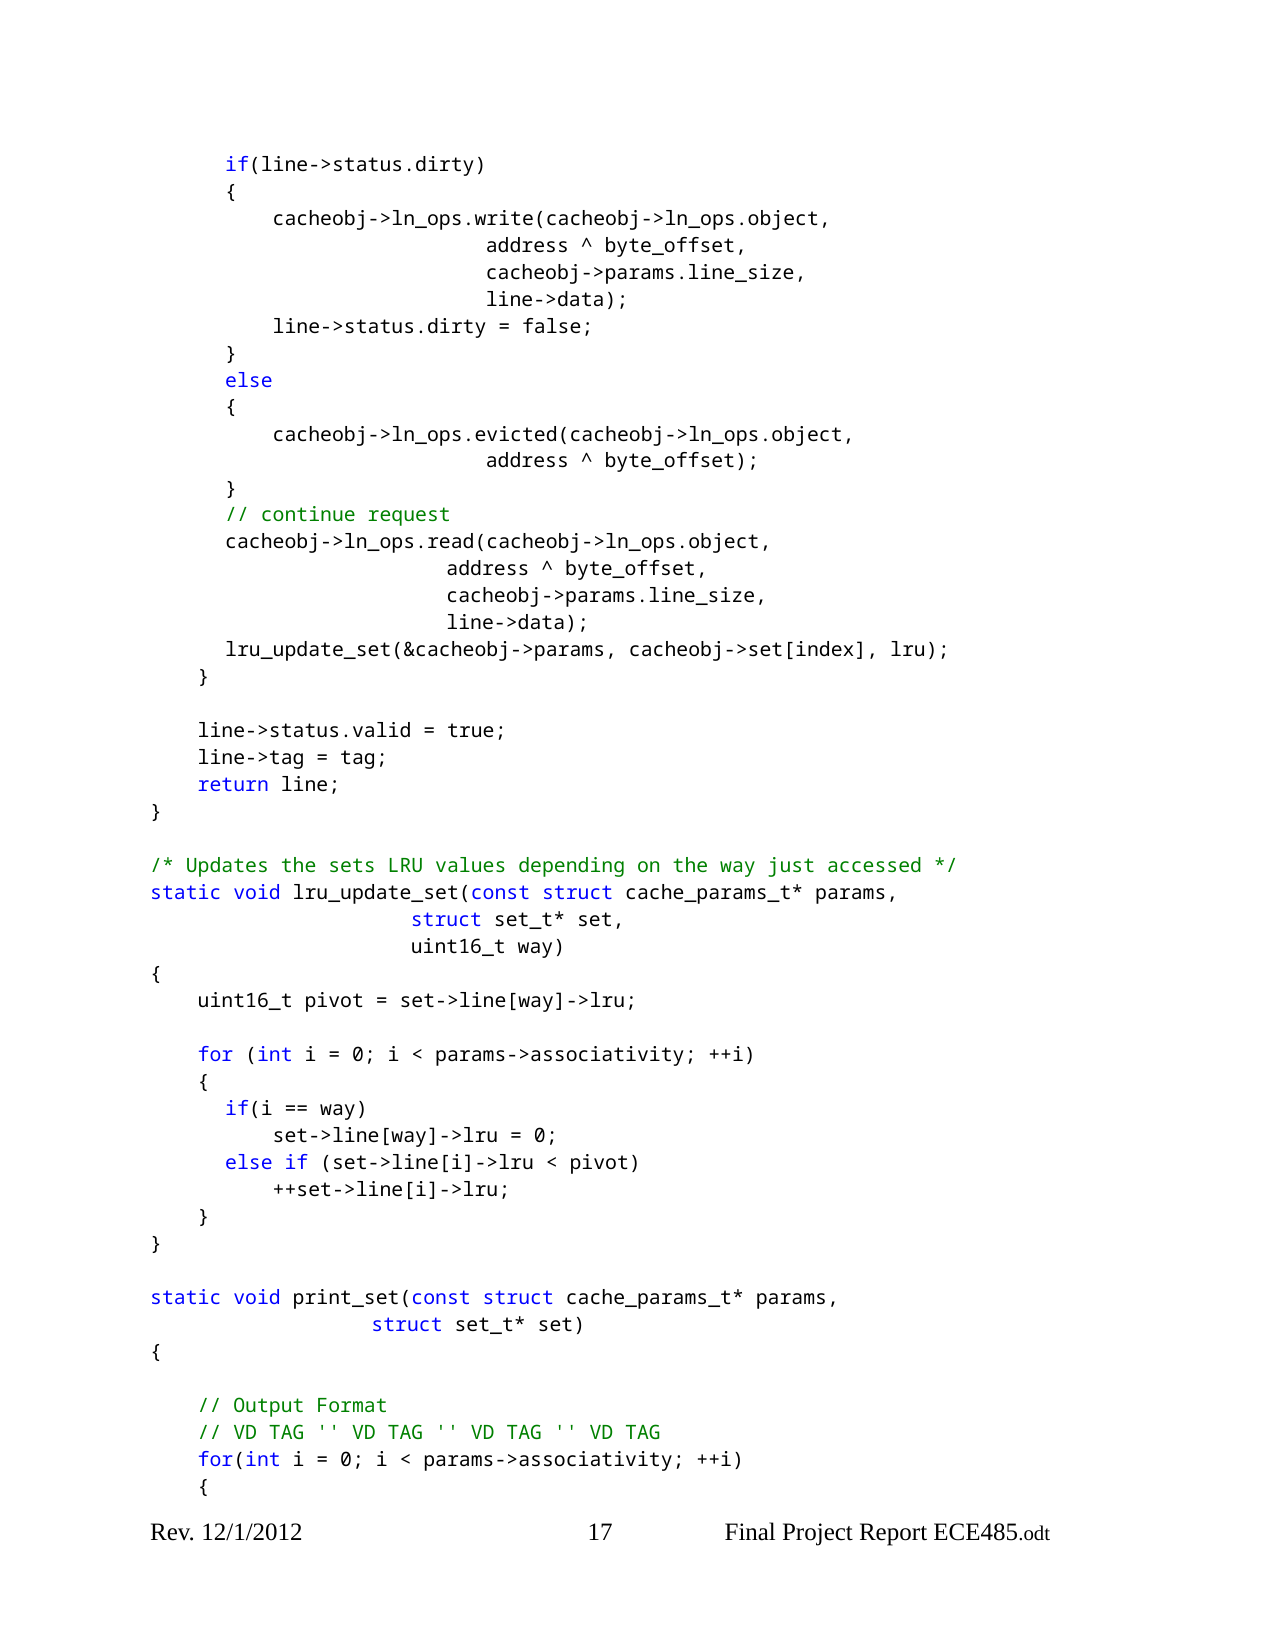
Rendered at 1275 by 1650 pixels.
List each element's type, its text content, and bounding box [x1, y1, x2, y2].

text cacheobj->ln_ops.read(cacheobj->ln_ops.object, [150, 528, 1125, 555]
text /* Updates the sets LRU values depending on the way just accessed */ [150, 851, 1125, 878]
text address ^ byte_offset, [150, 555, 1125, 582]
text } [150, 474, 1125, 501]
text else if (set->line[i]->lru < pivot) [150, 1148, 1125, 1175]
text return line; [150, 771, 1125, 797]
text uint16_t pivot = set->line[way]->lru; [150, 986, 1125, 1013]
text { [150, 393, 1125, 420]
text line->data); [150, 285, 1125, 312]
text if(i == way) [150, 1094, 1125, 1121]
text uint16_t way) [150, 932, 1125, 959]
text // VD TAG '' VD TAG '' VD TAG '' VD TAG [150, 1418, 1125, 1445]
text } [150, 663, 1125, 689]
text for(int i = 0; i < params->associativity; ++i) [150, 1445, 1125, 1472]
text // continue request [150, 501, 1125, 528]
text cacheobj->ln_ops.evicted(cacheobj->ln_ops.object, [150, 420, 1125, 447]
text // Output Format [150, 1391, 1125, 1418]
text line->tag = tag; [150, 743, 1125, 771]
text if(line->status.dirty) [150, 150, 1125, 177]
text address ^ byte_offset, [150, 231, 1125, 258]
text { [150, 1472, 1125, 1499]
text ++set->line[i]->lru; [150, 1175, 1125, 1202]
text cacheobj->ln_ops.write(cacheobj->ln_ops.object, [150, 204, 1125, 231]
text } [150, 339, 1125, 366]
text struct set_t* set, [150, 905, 1125, 932]
text address ^ byte_offset); [150, 447, 1125, 474]
text line->data); [150, 609, 1125, 636]
text set->line[way]->lru = 0; [150, 1121, 1125, 1148]
text lru_update_set(&cacheobj->params, cacheobj->set[index], lru); [150, 636, 1125, 663]
text } [150, 797, 1125, 824]
text line->status.valid = true; [150, 717, 1125, 743]
text cacheobj->params.line_size, [150, 582, 1125, 609]
text { [150, 959, 1125, 986]
text cacheobj->params.line_size, [150, 258, 1125, 285]
text static void lru_update_set(const struct cache_params_t* params, [150, 878, 1125, 905]
text } [150, 1202, 1125, 1229]
text static void print_set(const struct cache_params_t* params, [150, 1283, 1125, 1310]
text { [150, 1067, 1125, 1094]
text } [150, 1229, 1125, 1256]
text struct set_t* set) [150, 1310, 1125, 1337]
text { [150, 177, 1125, 204]
text line->status.dirty = false; [150, 312, 1125, 339]
text { [150, 1337, 1125, 1364]
text for (int i = 0; i < params->associativity; ++i) [150, 1040, 1125, 1067]
text else [150, 366, 1125, 393]
